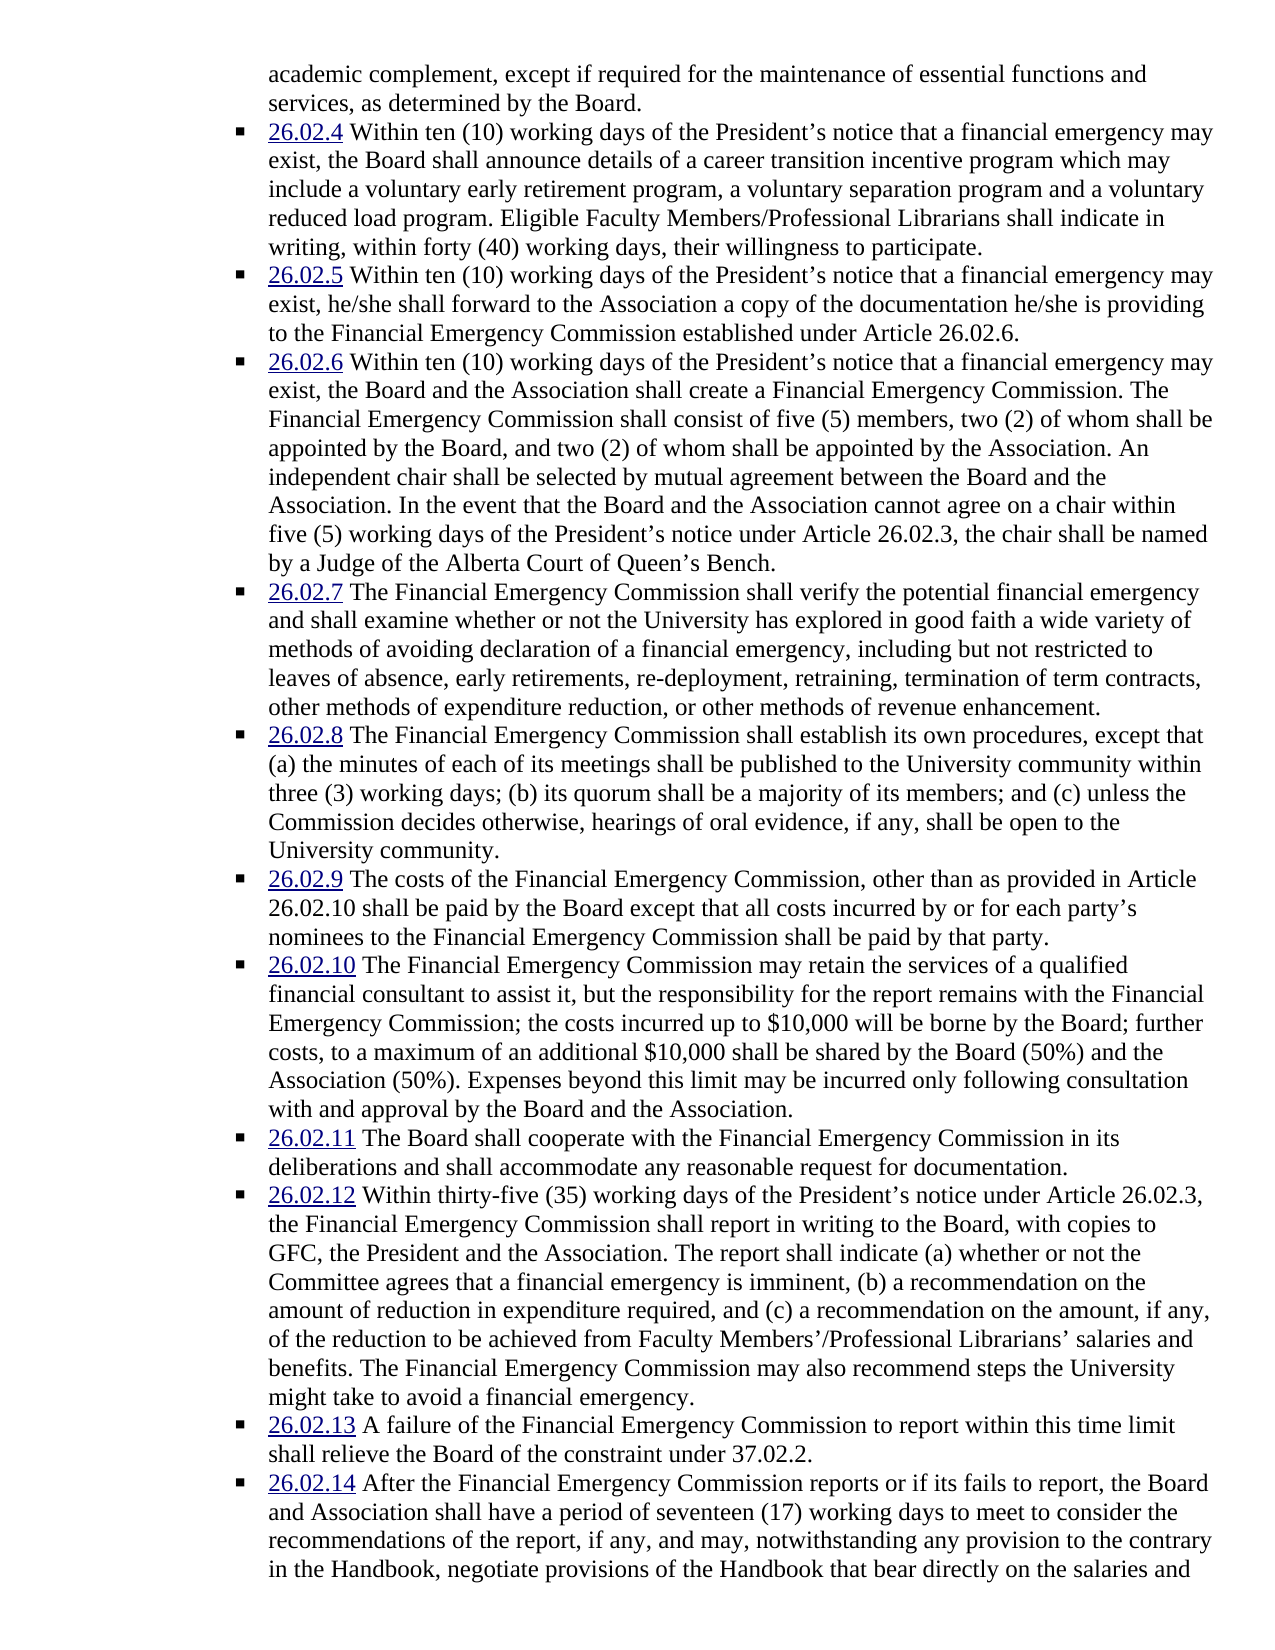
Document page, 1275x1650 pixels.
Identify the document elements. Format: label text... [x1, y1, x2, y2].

list 26.02.6 Within ten (10) working days of the President’s notice that a financial emergency may exist, the Board and the Association shall create a Financial Emergency Commission. The Financial Emergency Commission shall consist of five (5) members, two (2) of whom shall be appointed by the Board, and two (2) of whom shall be appointed by the Association. An independent chair shall be selected by mutual agreement between the Board and the Association. In the event that the Board and the Association cannot agree on a chair within five (5) working days of the President’s notice under Article 26.02.3, the chair shall be named by a Judge of the Alberta Court of Queen’s Bench. [231, 347, 1216, 577]
list 26.02.12 Within thirty-five (35) working days of the President’s notice under Article 26.02.3, the Financial Emergency Commission shall report in writing to the Board, with copies to GFC, the President and the Association. The report shall indicate (a) whether or not the Committee agrees that a financial emergency is imminent, (b) a recommendation on the amount of reduction in expenditure required, and (c) a recommendation on the amount, if any, of the reduction to be achieved from Faculty Members’/Professional Librarians’ salaries and benefits. The Financial Emergency Commission may also recommend steps the University might take to avoid a financial emergency. [231, 1180, 1216, 1410]
list 26.02.14 After the Financial Emergency Commission reports or if its fails to report, the Board and Association shall have a period of seventeen (17) working days to meet to consider the recommendations of the report, if any, and may, notwithstanding any provision to the contrary in the Handbook, negotiate provisions of the Handbook that bear directly on the salaries and [231, 1468, 1216, 1583]
list 26.02.7 The Financial Emergency Commission shall verify the potential financial emergency and shall examine whether or not the University has explored in good faith a wide variety of methods of avoiding declaration of a financial emergency, including but not restricted to leaves of absence, early retirements, re-deployment, retraining, termination of term contracts, other methods of expenditure reduction, or other methods of revenue enhancement. [231, 577, 1216, 720]
list 26.02.5 Within ten (10) working days of the President’s notice that a financial emergency may exist, he/she shall forward to the Association a copy of the documentation he/she is providing to the Financial Emergency Commission established under Article 26.02.6. [231, 260, 1216, 347]
list 26.02.4 Within ten (10) working days of the President’s notice that a financial emergency may exist, the Board shall announce details of a career transition incentive program which may include a voluntary early retirement program, a voluntary separation program and a voluntary reduced load program. Eligible Faculty Members/Professional Librarians shall indicate in writing, within forty (40) working days, their willingness to participate. [231, 117, 1216, 260]
list 26.02.9 The costs of the Financial Emergency Commission, other than as provided in Article 26.02.10 shall be paid by the Board except that all costs incurred by or for each party’s nominees to the Financial Emergency Commission shall be paid by that party. [231, 864, 1216, 950]
list 26.02.13 A failure of the Financial Emergency Commission to report within this time limit shall relieve the Board of the constraint under 37.02.2. [231, 1410, 1216, 1468]
list 26.02.10 The Financial Emergency Commission may retain the services of a qualified financial consultant to assist it, but the responsibility for the report remains with the Financial Emergency Commission; the costs incurred up to $10,000 will be borne by the Board; further costs, to a maximum of an additional $10,000 shall be shared by the Board (50%) and the Association (50%). Expenses beyond this limit may be incurred only following consultation with and approval by the Board and the Association. [231, 950, 1216, 1123]
list 26.02.8 The Financial Emergency Commission shall establish its own procedures, except that (a) the minutes of each of its meetings shall be published to the University community within three (3) working days; (b) its quorum shall be a majority of its members; and (c) unless the Commission decides otherwise, hearings of oral evidence, if any, shall be open to the University community. [231, 720, 1216, 864]
list 26.02.11 The Board shall cooperate with the Financial Emergency Commission in its deliberations and shall accommodate any reasonable request for documentation. [231, 1123, 1216, 1180]
list academic complement, except if required for the maintenance of essential functions and services, as determined by the Board. [231, 59, 1216, 117]
